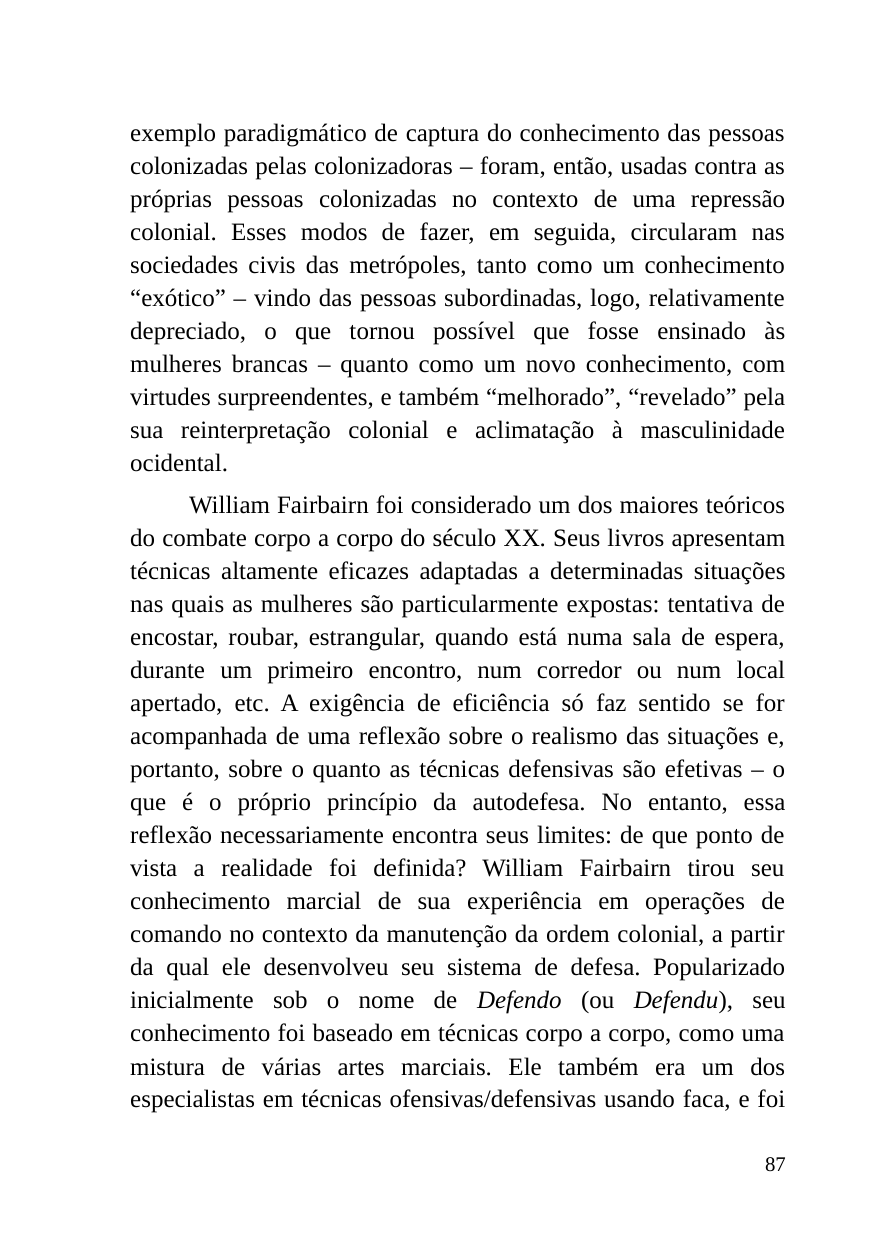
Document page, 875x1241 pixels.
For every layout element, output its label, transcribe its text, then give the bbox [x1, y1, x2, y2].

text William Fairbairn foi considerado um dos maiores teóricos do combate corpo a corpo do século XX. Seus livros apresentam técnicas altamente eficazes adaptadas a determinadas situações nas quais as mulheres são particularmente expostas: tentativa de encostar, roubar, estrangular, quando está numa sala de espera, durante um primeiro encontro, num corredor ou num local apertado, etc. A exigência de eficiência só faz sentido se for acompanhada de uma reflexão sobre o realismo das situações e, portanto, sobre o quanto as técnicas defensivas são efetivas – o que é o próprio princípio da autodefesa. No entanto, essa reflexão necessariamente encontra seus limites: de que ponto de vista a realidade foi definida? William Fairbairn tirou seu conhecimento marcial de sua experiência em operações de comando no contexto da manutenção da ordem colonial, a partir da qual ele desenvolveu seu sistema de defesa. Popularizado inicialmente sob o nome de Defendo (ou Defendu), seu conhecimento foi baseado em técnicas corpo a corpo, como uma mistura de várias artes marciais. Ele também era um dos especialistas em técnicas ofensivas/defensivas usando faca, e foi [130, 490, 786, 1113]
text exemplo paradigmático de captura do conhecimento das pessoas colonizadas pelas colonizadoras – foram, então, usadas contra as próprias pessoas colonizadas no contexto de uma repressão colonial. Esses modos de fazer, em seguida, circularam nas sociedades civis das metrópoles, tanto como um conhecimento “exótico” – vindo das pessoas subordinadas, logo, relativamente depreciado, o que tornou possível que fosse ensinado às mulheres brancas – quanto como um novo conhecimento, com virtudes surpreendentes, e também “melhorado”, “revelado” pela sua reinterpretação colonial e aclimatação à masculinidade ocidental. [130, 118, 786, 477]
